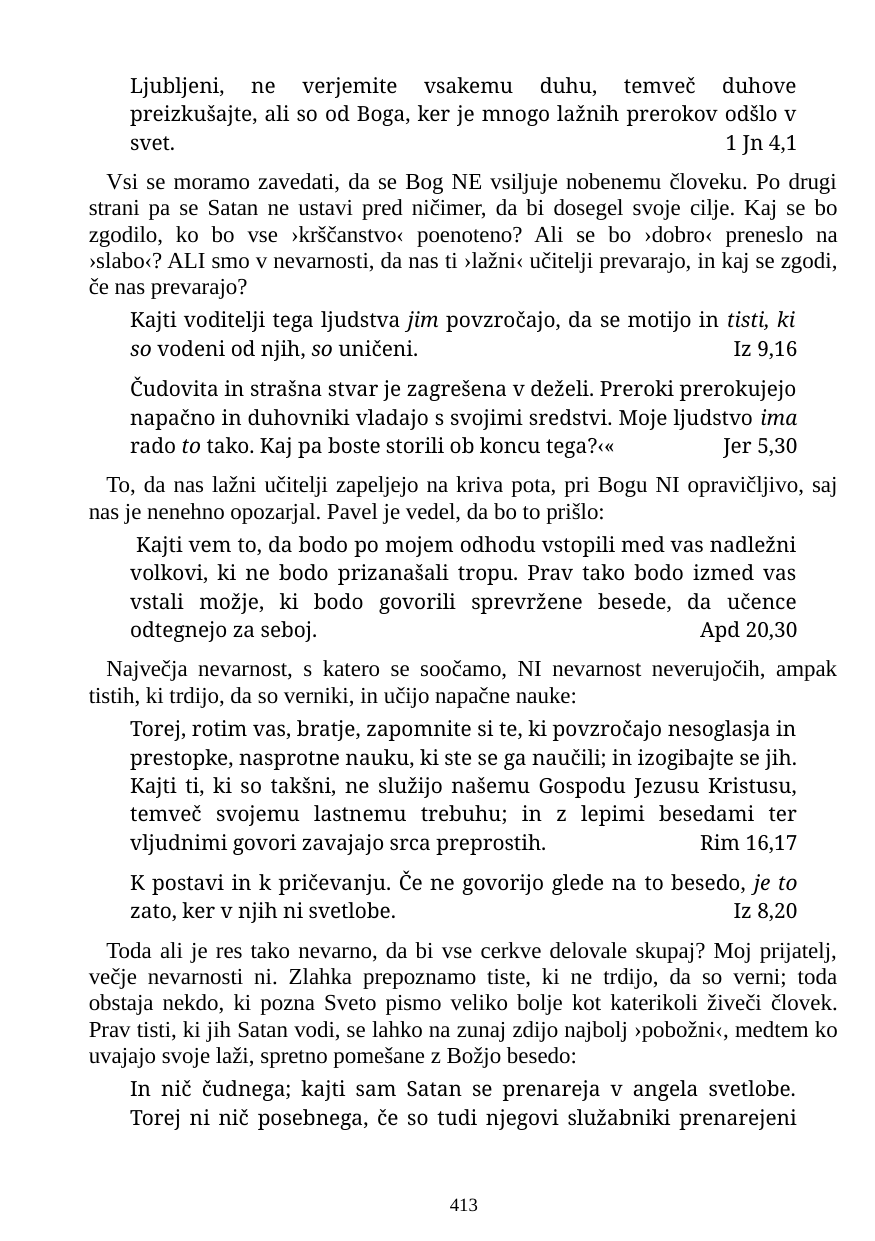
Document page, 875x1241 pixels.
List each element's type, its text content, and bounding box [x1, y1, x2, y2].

text To, da nas lažni učitelji zapeljejo na kriva pota, pri Bogu NI opravičljivo, saj nas je nenehno opozarjal. Pavel je vedel, da bo to prišlo: [88, 471, 839, 524]
text Torej, rotim vas, bratje, zapomnite si te, ki povzročajo nesoglasja in prestopke, nasprotne nauku, ki ste se ga naučili; in izogibajte se jih. Kajti ti, ki so takšni, ne služijo našemu Gospodu Jezusu Kristusu, temveč svojemu lastnemu trebuhu; in z lepimi besedami ter vljudnimi govori zavajajo srca preprostih. Rim 16,17 [130, 714, 797, 856]
text Kajti vem to, da bodo po mojem odhodu vstopili med vas nadležni volkovi, ki ne bodo prizanašali tropu. Prav tako bodo izmed vas vstali možje, ki bodo govorili sprevržene besede, da učence odtegnejo za seboj. Apd 20,30 [130, 530, 797, 644]
text Ljubljeni, ne verjemite vsakemu duhu, temveč duhove preizkušajte, ali so od Boga, ker je mnogo lažnih prerokov odšlo v svet. 1 Jn 4,1 [130, 71, 797, 156]
text Toda ali je res tako nevarno, da bi vse cerkve delovale skupaj? Moj prijatelj, večje nevarnosti ni. Zlahka prepoznamo tiste, ki ne trdijo, da so verni; toda obstaja nekdo, ki pozna Sveto pismo veliko bolje kot katerikoli živeči človek. Prav tisti, ki jih Satan vodi, se lahko na zunaj zdijo najbolj ›pobožni‹, medtem ko uvajajo svoje laži, spretno pomešane z Božjo besedo: [88, 937, 839, 1068]
text Največja nevarnost, s katero se soočamo, NI nevarnost neverujočih, ampak tistih, ki trdijo, da so verniki, in učijo napačne nauke: [88, 656, 839, 708]
text In nič čudnega; kajti sam Satan se prenareja v angela svetlobe. Torej ni nič posebnega, če so tudi njegovi služabniki prenarejeni [130, 1074, 797, 1131]
text K postavi in k pričevanju. Če ne govorijo glede na to besedo, je to zato, ker v njih ni svetlobe. Iz 8,20 [130, 868, 797, 925]
text Čudovita in strašna stvar je zagrešena v deželi. Preroki prerokujejo napačno in duhovniki vladajo s svojimi sredstvi. Moje ljudstvo ima rado to tako. Kaj pa boste storili ob koncu tega?‹« Jer 5,30 [130, 374, 797, 459]
text Kajti voditelji tega ljudstva jim povzročajo, da se motijo in tisti, ki so vodeni od njih, so uničeni. Iz 9,16 [130, 306, 797, 362]
text Vsi se moramo zavedati, da se Bog NE vsiljuje nobenemu človeku. Po drugi strani pa se Satan ne ustavi pred ničimer, da bi dosegel svoje cilje. Kaj se bo zgodilo, ko bo vse ›krščanstvo‹ poenoteno? Ali se bo ›dobro‹ preneslo na ›slabo‹? ALI smo v nevarnosti, da nas ti ›lažni‹ učitelji prevarajo, in kaj se zgodi, če nas prevarajo? [88, 168, 839, 300]
